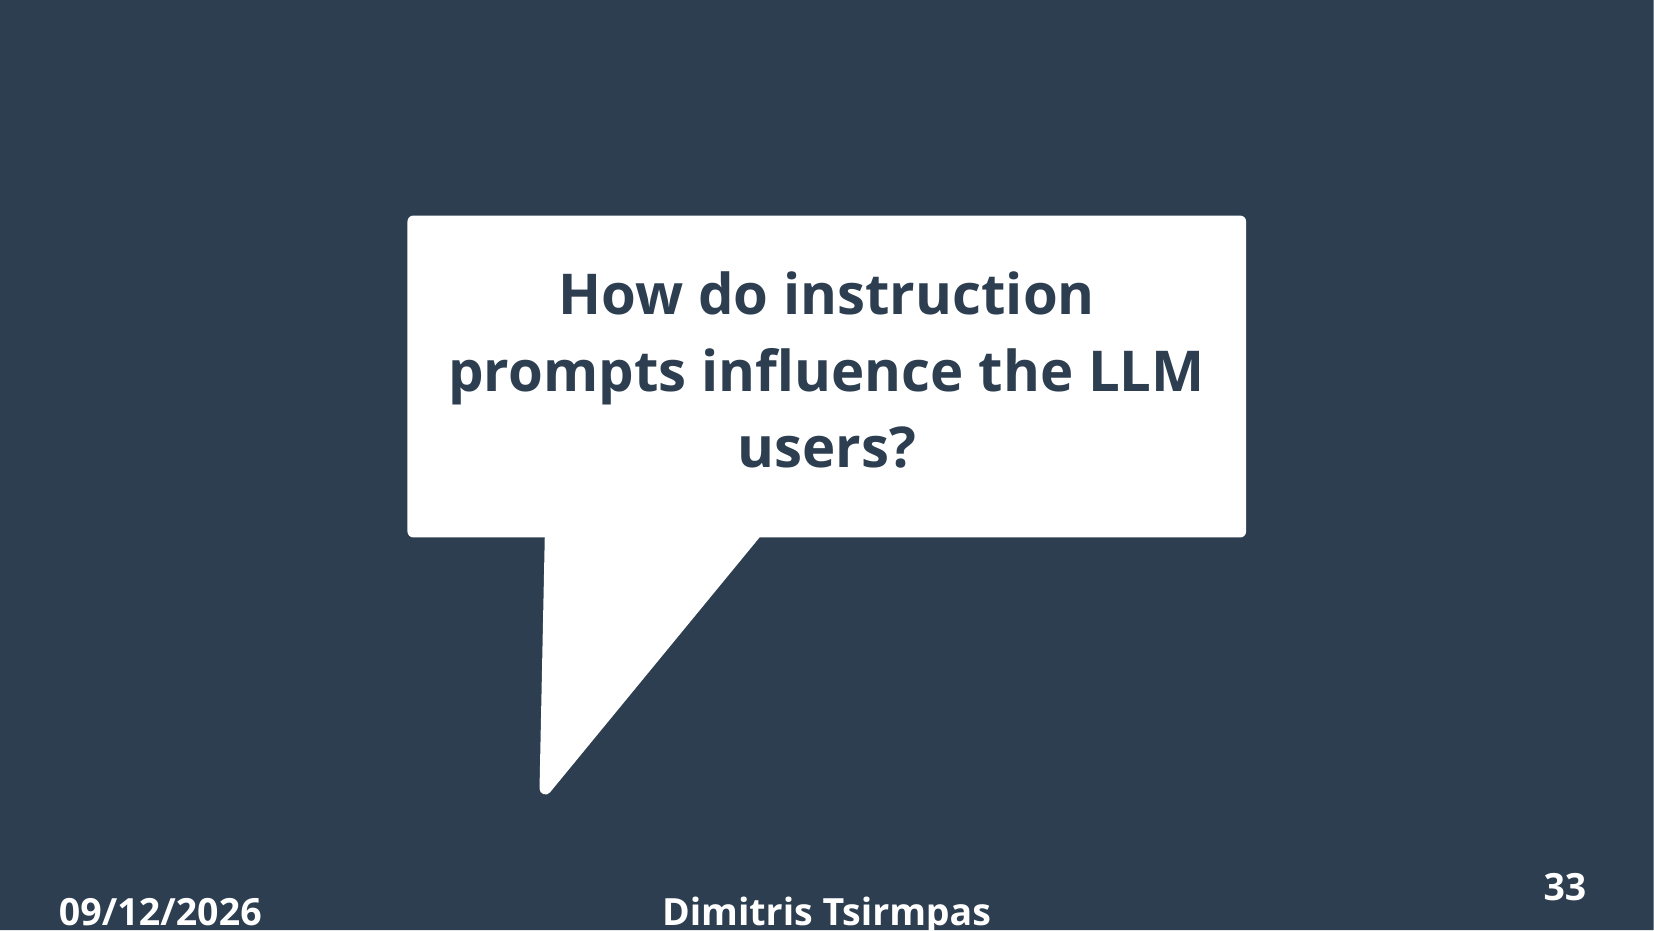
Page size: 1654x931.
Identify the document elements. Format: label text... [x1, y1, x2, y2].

title How do instruction prompts influence the LLM users? [442, 236, 1211, 502]
